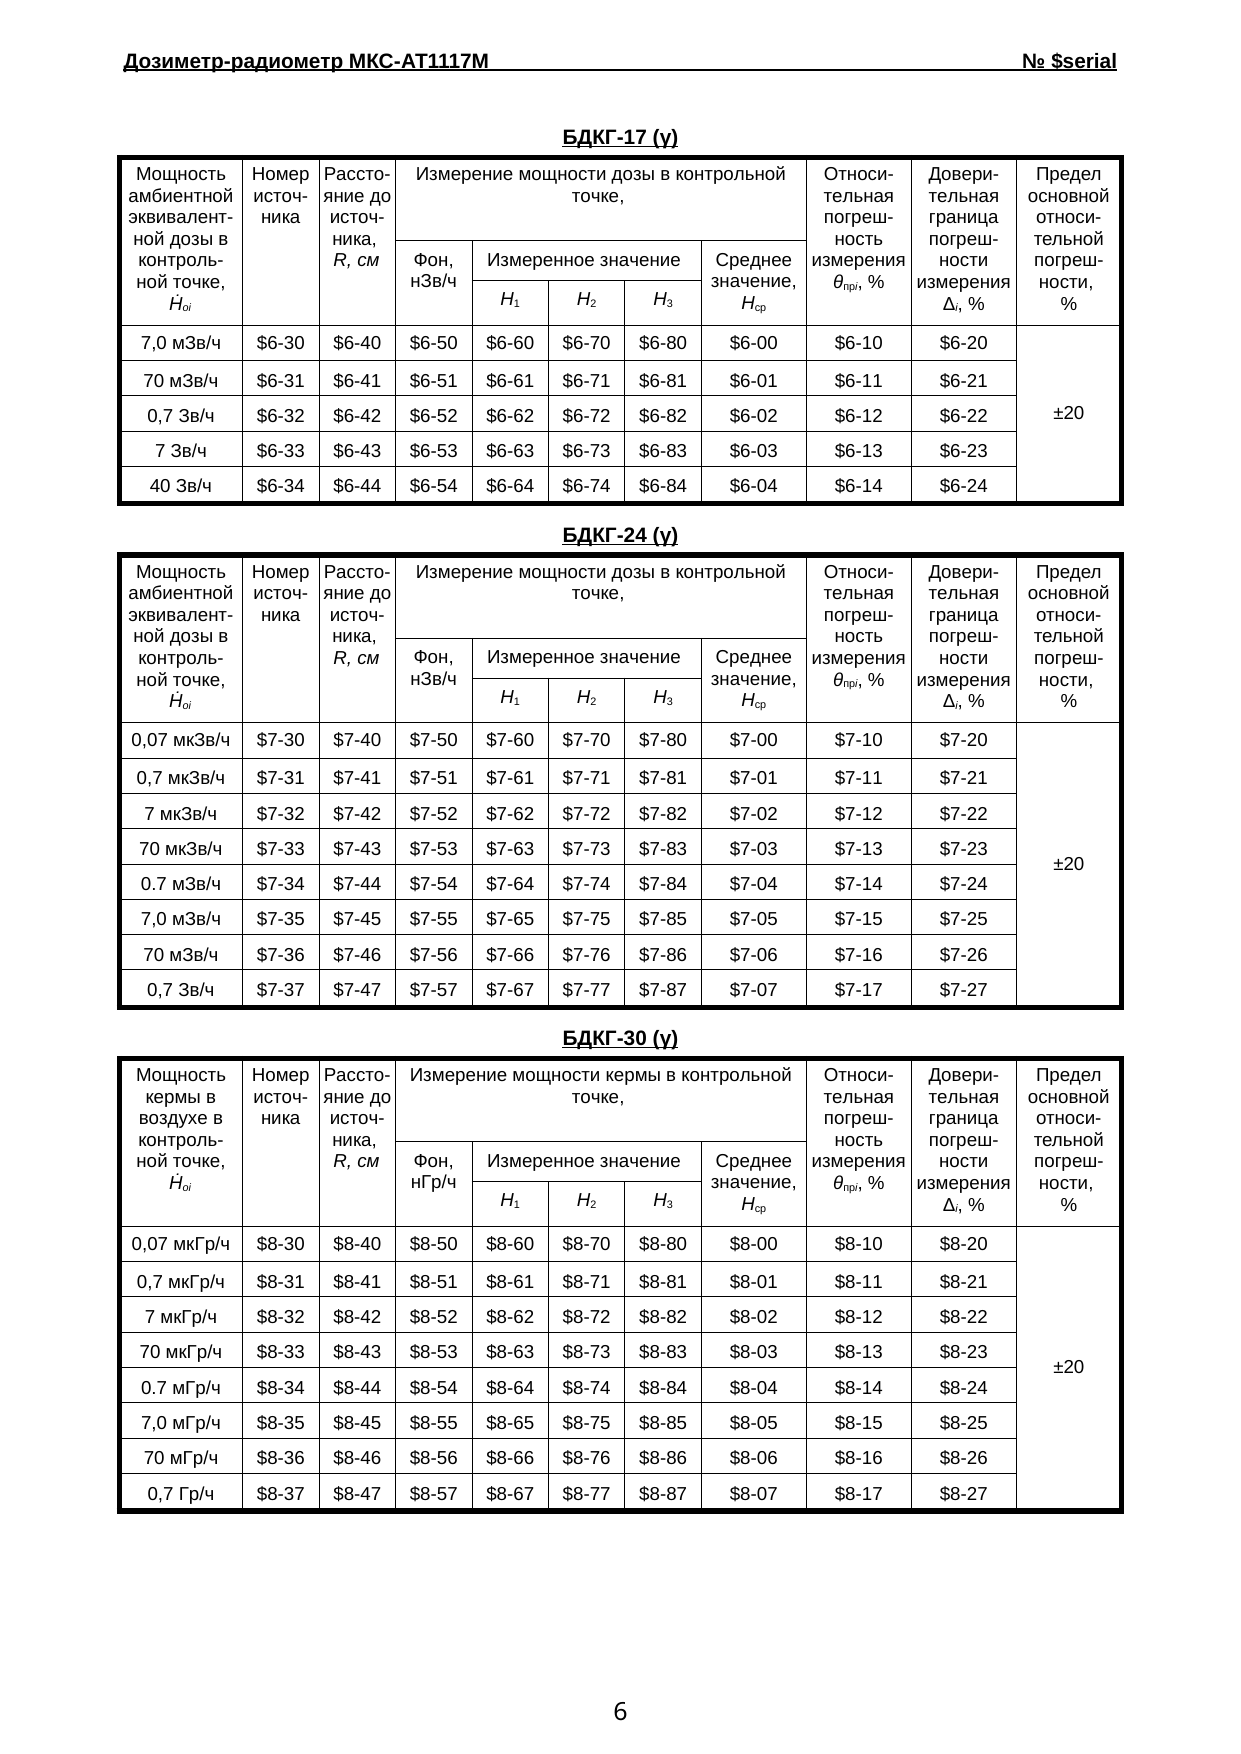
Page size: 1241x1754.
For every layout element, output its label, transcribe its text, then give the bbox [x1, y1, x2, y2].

table_cell 7,0 мЗв/ч [122, 326, 242, 360]
table_cell $8-45 [320, 1403, 395, 1438]
table_cell $6-01 [702, 361, 806, 395]
table_cell Фон, нЗв/ч [396, 639, 472, 722]
table_cell H1 [473, 679, 548, 722]
table_cell $8-65 [473, 1403, 548, 1438]
table_cell $6-70 [549, 326, 624, 360]
table_cell 70 мЗв/ч [122, 935, 242, 969]
table_cell $6-40 [320, 326, 395, 360]
table_cell $8-04 [702, 1368, 806, 1402]
table_cell $8-62 [473, 1297, 548, 1332]
table_cell $8-13 [807, 1333, 911, 1367]
table_cell $7-17 [807, 970, 911, 1005]
table_cell $7-04 [702, 865, 806, 899]
table_cell $8-72 [549, 1297, 624, 1332]
table_cell $8-64 [473, 1368, 548, 1402]
table_cell Относи-тельная погреш-ность измерения θпрi, % [807, 1061, 911, 1226]
table_cell $8-50 [396, 1227, 472, 1261]
table_cell $7-60 [473, 723, 548, 757]
table_cell $6-64 [473, 467, 548, 501]
table_cell $7-11 [807, 759, 911, 793]
table_cell Номер источ-ника [243, 1061, 319, 1226]
table_cell $6-71 [549, 361, 624, 395]
table_cell $7-80 [625, 723, 701, 757]
table_cell 7 Зв/ч [122, 432, 242, 466]
table_cell 0,07 мкЗв/ч [122, 723, 242, 757]
table_cell $8-41 [320, 1262, 395, 1296]
table_header БДКГ-30 (γ) [119, 1010, 1121, 1056]
table_cell $6-73 [549, 432, 624, 466]
table_cell Мощность кермы в воздухе в контроль- ной точке, Ḣoi [122, 1061, 242, 1226]
table_cell Рассто-яние до источ-ника, R, см [320, 558, 395, 722]
table_cell 70 мкЗв/ч [122, 829, 242, 863]
table_cell H3 [625, 1182, 701, 1226]
table_cell 0,7 мкГр/ч [122, 1262, 242, 1296]
table_cell 70 мЗв/ч [122, 361, 242, 395]
table_cell $7-31 [243, 759, 319, 793]
table_cell $6-31 [243, 361, 319, 395]
table_cell Измеренное значение [473, 1142, 701, 1181]
table_cell $7-65 [473, 900, 548, 934]
table_cell $6-24 [912, 467, 1016, 501]
table_cell $6-10 [807, 326, 911, 360]
table_cell $7-81 [625, 759, 701, 793]
table_cell $6-62 [473, 396, 548, 431]
table_cell $8-82 [625, 1297, 701, 1332]
table_cell $7-56 [396, 935, 472, 969]
table_cell $7-22 [912, 794, 1016, 828]
table_cell $6-20 [912, 326, 1016, 360]
table_cell $8-05 [702, 1403, 806, 1438]
table_cell Предел основной относи-тельной погреш-ности, % [1017, 1061, 1119, 1226]
table_cell Предел основной относи-тельной погреш-ности, % [1017, 558, 1119, 722]
table_cell $8-55 [396, 1403, 472, 1438]
table_cell $8-74 [549, 1368, 624, 1402]
table_cell H2 [549, 281, 624, 324]
table_cell $8-33 [243, 1333, 319, 1367]
table_cell $7-61 [473, 759, 548, 793]
table_cell $6-33 [243, 432, 319, 466]
table_cell $8-06 [702, 1439, 806, 1473]
table_cell $7-70 [549, 723, 624, 757]
table_cell H3 [625, 679, 701, 722]
table_cell H1 [473, 281, 548, 324]
table_cell $7-40 [320, 723, 395, 757]
table_cell $7-01 [702, 759, 806, 793]
table_cell ±20 [1017, 723, 1119, 1005]
table_cell $6-11 [807, 361, 911, 395]
table_cell $8-44 [320, 1368, 395, 1402]
table_cell $8-37 [243, 1474, 319, 1508]
table_cell $7-55 [396, 900, 472, 934]
table_cell $8-21 [912, 1262, 1016, 1296]
table_cell $7-46 [320, 935, 395, 969]
table_cell 40 Зв/ч [122, 467, 242, 501]
table_cell $6-32 [243, 396, 319, 431]
table_cell $7-00 [702, 723, 806, 757]
table_cell $8-11 [807, 1262, 911, 1296]
table_cell $6-14 [807, 467, 911, 501]
table_cell $8-30 [243, 1227, 319, 1261]
table_cell $7-63 [473, 829, 548, 863]
table_cell Среднее значение, Hср [702, 241, 806, 324]
table_cell $8-10 [807, 1227, 911, 1261]
table_cell $8-86 [625, 1439, 701, 1473]
table_cell $6-63 [473, 432, 548, 466]
table_cell $7-52 [396, 794, 472, 828]
table_cell $6-52 [396, 396, 472, 431]
table_cell Измерение мощности кермы в контрольной точке, [396, 1061, 806, 1141]
table_cell Номер источ-ника [243, 160, 319, 324]
table_cell $7-12 [807, 794, 911, 828]
table_cell $7-13 [807, 829, 911, 863]
table_cell Рассто-яние до источ-ника, R, см [320, 1061, 395, 1226]
table_cell Среднее значение, Hср [702, 639, 806, 722]
table_cell 0,7 мкЗв/ч [122, 759, 242, 793]
table_cell $6-51 [396, 361, 472, 395]
table_cell $8-54 [396, 1368, 472, 1402]
table_cell Измеренное значение [473, 639, 701, 677]
table_cell $7-02 [702, 794, 806, 828]
table_cell $7-74 [549, 865, 624, 899]
table_cell $6-04 [702, 467, 806, 501]
table_cell $8-47 [320, 1474, 395, 1508]
table_cell ±20 [1017, 1227, 1119, 1508]
table_cell $7-14 [807, 865, 911, 899]
table_cell 70 мГр/ч [122, 1439, 242, 1473]
table_cell $6-54 [396, 467, 472, 501]
table_cell $8-84 [625, 1368, 701, 1402]
table_cell $8-27 [912, 1474, 1016, 1508]
table_cell $7-41 [320, 759, 395, 793]
table_cell $7-84 [625, 865, 701, 899]
table_cell $8-71 [549, 1262, 624, 1296]
table_cell $7-66 [473, 935, 548, 969]
table_cell $7-45 [320, 900, 395, 934]
table_cell $8-03 [702, 1333, 806, 1367]
table_cell $8-61 [473, 1262, 548, 1296]
table_cell $8-53 [396, 1333, 472, 1367]
table_cell $6-83 [625, 432, 701, 466]
table_cell $6-53 [396, 432, 472, 466]
table_cell $8-77 [549, 1474, 624, 1508]
table_cell $7-33 [243, 829, 319, 863]
table_cell H1 [473, 1182, 548, 1226]
table_cell $8-83 [625, 1333, 701, 1367]
table_cell $7-71 [549, 759, 624, 793]
table_cell $6-72 [549, 396, 624, 431]
table_cell $7-30 [243, 723, 319, 757]
table_cell $8-12 [807, 1297, 911, 1332]
table_cell $7-86 [625, 935, 701, 969]
table_cell $6-84 [625, 467, 701, 501]
table_cell $6-02 [702, 396, 806, 431]
table_cell Мощность амбиентной эквивалент-ной дозы в контроль- ной точке, Ḣoi [122, 558, 242, 722]
table_cell $6-43 [320, 432, 395, 466]
table_cell $6-44 [320, 467, 395, 501]
table_cell 0,7 Гр/ч [122, 1474, 242, 1508]
table_cell $7-16 [807, 935, 911, 969]
table_cell Довери-тельная граница погреш-ности измерения Δi, % [912, 558, 1016, 722]
table_cell $8-20 [912, 1227, 1016, 1261]
table_cell $6-82 [625, 396, 701, 431]
table_cell $7-23 [912, 829, 1016, 863]
table_cell $8-73 [549, 1333, 624, 1367]
table_cell $7-25 [912, 900, 1016, 934]
table_header БДКГ-24 (γ) [119, 506, 1121, 552]
table_cell $7-73 [549, 829, 624, 863]
table_cell $7-05 [702, 900, 806, 934]
table_cell $8-17 [807, 1474, 911, 1508]
table_cell $7-34 [243, 865, 319, 899]
table_cell $7-43 [320, 829, 395, 863]
table_cell $8-60 [473, 1227, 548, 1261]
table_cell 7 мкГр/ч [122, 1297, 242, 1332]
table_cell $8-67 [473, 1474, 548, 1508]
table_cell $6-03 [702, 432, 806, 466]
table_cell $7-67 [473, 970, 548, 1005]
table_cell Среднее значение, Hср [702, 1142, 806, 1226]
table_cell $7-03 [702, 829, 806, 863]
table_cell $8-31 [243, 1262, 319, 1296]
table_cell Номер источ-ника [243, 558, 319, 722]
table_cell 0.7 мЗв/ч [122, 865, 242, 899]
table_cell $7-72 [549, 794, 624, 828]
table_cell ±20 [1017, 326, 1119, 501]
table_cell H2 [549, 679, 624, 722]
table_cell $7-82 [625, 794, 701, 828]
table_cell $8-43 [320, 1333, 395, 1367]
table_cell $7-10 [807, 723, 911, 757]
table_cell 7 мкЗв/ч [122, 794, 242, 828]
table_cell $7-06 [702, 935, 806, 969]
table_cell Довери-тельная граница погреш-ности измерения Δi, % [912, 1061, 1016, 1226]
table_cell $7-27 [912, 970, 1016, 1005]
table_cell $7-62 [473, 794, 548, 828]
table_cell $7-21 [912, 759, 1016, 793]
table_cell $8-52 [396, 1297, 472, 1332]
table_cell Измерение мощности дозы в контрольной точке, [396, 160, 806, 240]
table_cell $6-50 [396, 326, 472, 360]
table_cell $8-07 [702, 1474, 806, 1508]
table_cell 0,07 мкГр/ч [122, 1227, 242, 1261]
table_cell $6-60 [473, 326, 548, 360]
table_cell $7-24 [912, 865, 1016, 899]
table_cell $7-42 [320, 794, 395, 828]
table_cell 7,0 мГр/ч [122, 1403, 242, 1438]
table_cell 0,7 Зв/ч [122, 396, 242, 431]
table_cell H3 [625, 281, 701, 324]
table_cell $7-83 [625, 829, 701, 863]
table_cell 0.7 мГр/ч [122, 1368, 242, 1402]
table_cell $6-22 [912, 396, 1016, 431]
table_cell $8-00 [702, 1227, 806, 1261]
table_cell $6-00 [702, 326, 806, 360]
table_cell Довери-тельная граница погреш-ности измерения Δi, % [912, 160, 1016, 324]
table_cell $8-35 [243, 1403, 319, 1438]
table_cell $7-20 [912, 723, 1016, 757]
table_cell $8-24 [912, 1368, 1016, 1402]
table_cell $7-35 [243, 900, 319, 934]
table_cell $6-21 [912, 361, 1016, 395]
table_cell $7-87 [625, 970, 701, 1005]
table_cell $8-46 [320, 1439, 395, 1473]
table_cell $7-54 [396, 865, 472, 899]
table_cell $7-47 [320, 970, 395, 1005]
table_cell $8-66 [473, 1439, 548, 1473]
table_cell Измерение мощности дозы в контрольной точке, [396, 558, 806, 638]
table_cell $6-74 [549, 467, 624, 501]
table_cell Относи-тельная погреш-ность измерения θпрi, % [807, 160, 911, 324]
table_cell $6-23 [912, 432, 1016, 466]
table_cell 7,0 мЗв/ч [122, 900, 242, 934]
table_cell Рассто-яние до источ-ника, R, см [320, 160, 395, 324]
table_cell 0,7 Зв/ч [122, 970, 242, 1005]
table_cell $6-41 [320, 361, 395, 395]
table_cell $6-80 [625, 326, 701, 360]
table_cell $8-15 [807, 1403, 911, 1438]
table_cell $8-56 [396, 1439, 472, 1473]
table_cell $8-40 [320, 1227, 395, 1261]
table_cell $8-36 [243, 1439, 319, 1473]
table_cell $8-26 [912, 1439, 1016, 1473]
table_cell $7-15 [807, 900, 911, 934]
table_cell $7-26 [912, 935, 1016, 969]
table_cell $8-34 [243, 1368, 319, 1402]
table_cell $7-85 [625, 900, 701, 934]
table_cell $7-32 [243, 794, 319, 828]
table_cell $8-70 [549, 1227, 624, 1261]
table_cell $8-87 [625, 1474, 701, 1508]
table_cell $6-12 [807, 396, 911, 431]
table_cell Предел основной относи-тельной погреш-ности, % [1017, 160, 1119, 324]
table_cell $6-42 [320, 396, 395, 431]
table_cell $6-34 [243, 467, 319, 501]
table_cell 70 мкГр/ч [122, 1333, 242, 1367]
table_cell $7-75 [549, 900, 624, 934]
table_cell $6-13 [807, 432, 911, 466]
table_cell H2 [549, 1182, 624, 1226]
table_cell $8-32 [243, 1297, 319, 1332]
table_cell $7-77 [549, 970, 624, 1005]
table_cell $8-22 [912, 1297, 1016, 1332]
table_cell $8-51 [396, 1262, 472, 1296]
table_cell Измеренное значение [473, 241, 701, 280]
table_cell $8-25 [912, 1403, 1016, 1438]
table_cell $7-57 [396, 970, 472, 1005]
table_cell Мощность амбиентной эквивалент-ной дозы в контроль- ной точке, Ḣoi [122, 160, 242, 324]
table_cell $8-76 [549, 1439, 624, 1473]
table_cell $8-81 [625, 1262, 701, 1296]
table_cell $7-50 [396, 723, 472, 757]
table_cell Фон, нГр/ч [396, 1142, 472, 1226]
table_cell $7-37 [243, 970, 319, 1005]
table_cell $6-61 [473, 361, 548, 395]
table_cell Относи-тельная погреш-ность измерения θпрi, % [807, 558, 911, 722]
table_cell $7-53 [396, 829, 472, 863]
table_cell $8-16 [807, 1439, 911, 1473]
table_cell $8-75 [549, 1403, 624, 1438]
table_cell $7-64 [473, 865, 548, 899]
table_cell $6-30 [243, 326, 319, 360]
table_cell $7-76 [549, 935, 624, 969]
table_cell $8-85 [625, 1403, 701, 1438]
table_cell $8-01 [702, 1262, 806, 1296]
table_cell $8-80 [625, 1227, 701, 1261]
table_cell $8-63 [473, 1333, 548, 1367]
table_cell $8-14 [807, 1368, 911, 1402]
table_header БДКГ-17 (γ) [119, 109, 1121, 155]
table_cell $8-42 [320, 1297, 395, 1332]
table_cell $8-23 [912, 1333, 1016, 1367]
table_cell Фон, нЗв/ч [396, 241, 472, 324]
table_cell $6-81 [625, 361, 701, 395]
table_cell $7-44 [320, 865, 395, 899]
table_cell $8-02 [702, 1297, 806, 1332]
table_cell $7-36 [243, 935, 319, 969]
table_cell $8-57 [396, 1474, 472, 1508]
table_cell $7-51 [396, 759, 472, 793]
table_cell $7-07 [702, 970, 806, 1005]
